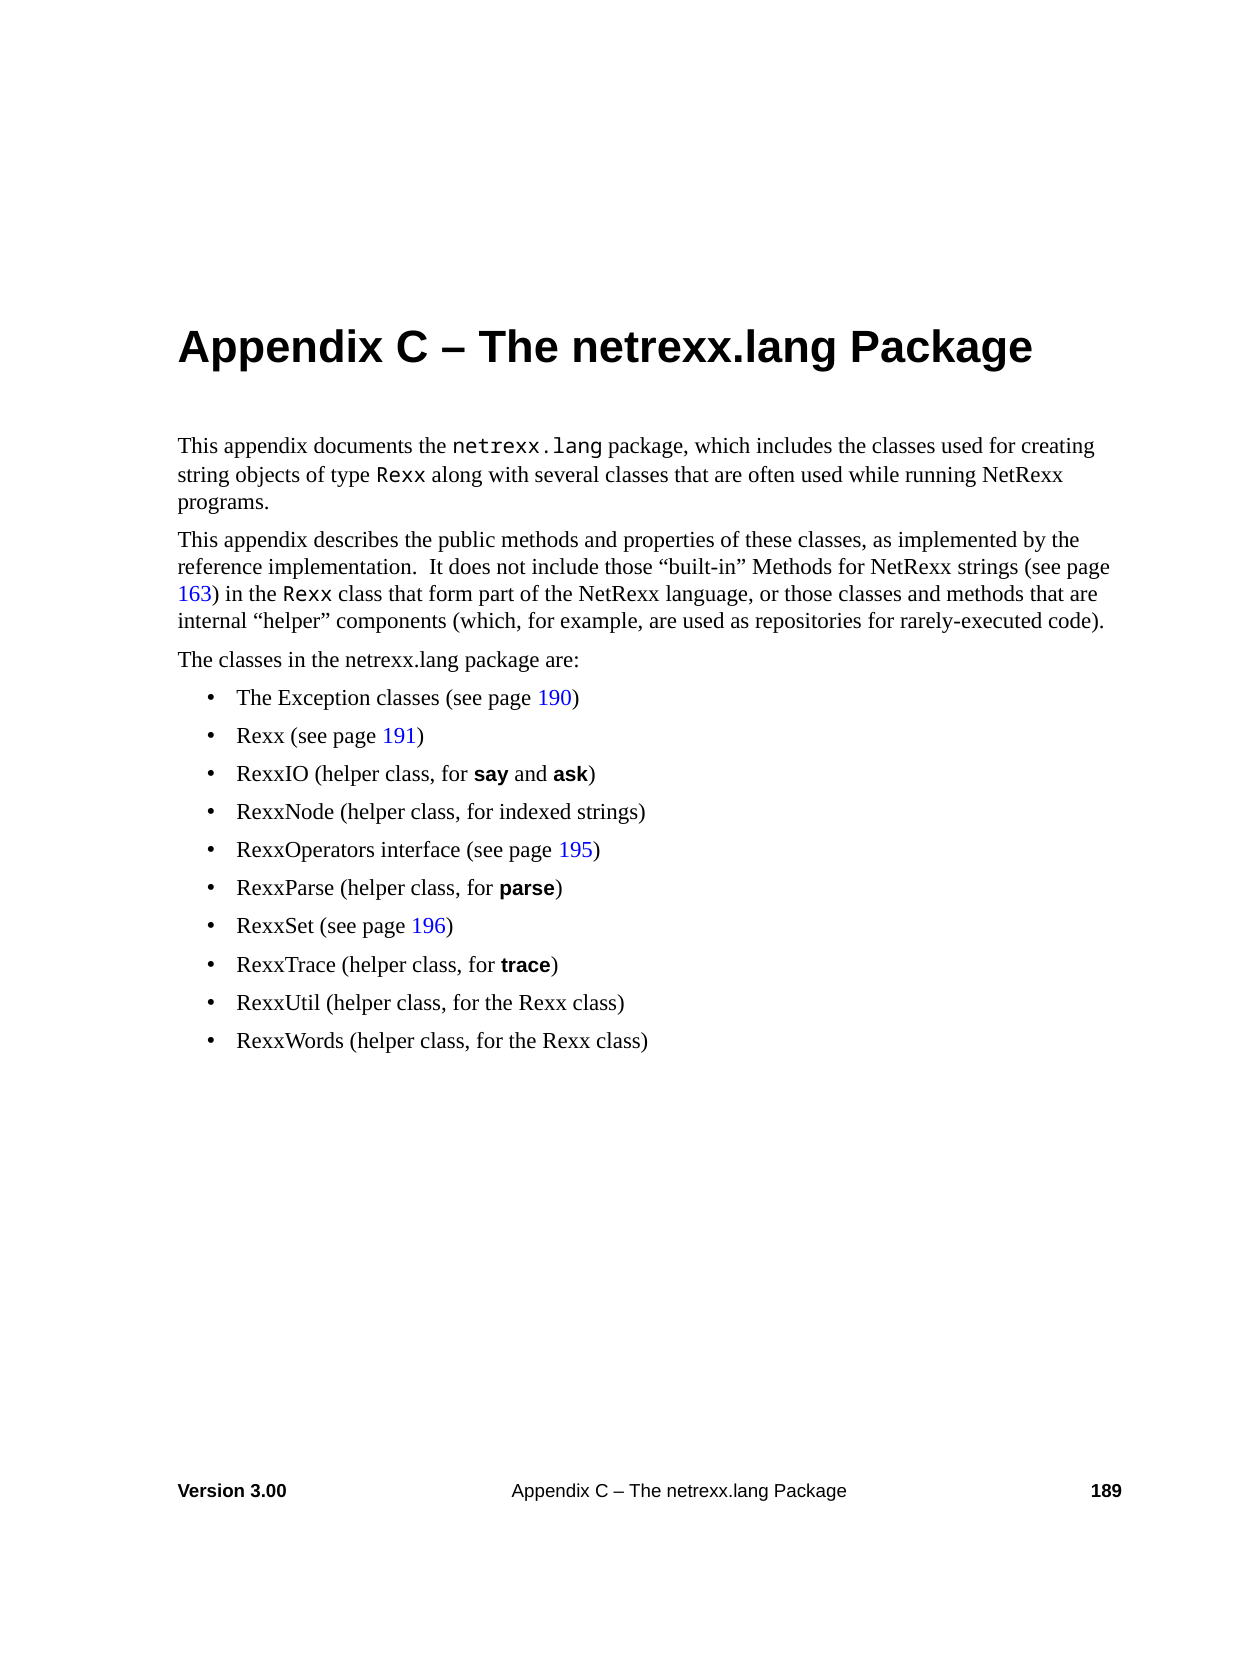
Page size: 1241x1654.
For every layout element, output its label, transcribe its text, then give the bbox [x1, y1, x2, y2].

text The classes in the netrexx.lang package are: [177, 646, 1122, 672]
subtitle Appendix C – The netrexx.lang Package [177, 320, 1122, 372]
list RexxNode (helper class, for indexed strings) [207, 798, 1122, 824]
list Rexx (see page 185) [207, 722, 1122, 748]
list RexxIO (helper class, for say and ask) [207, 760, 1122, 786]
list The Exception classes (see page 184) [207, 684, 1122, 710]
list RexxUtil (helper class, for the Rexx class) [207, 989, 1122, 1015]
list RexxParse (helper class, for parse) [207, 874, 1122, 901]
text This appendix describes the public methods and properties of these classes, as implemented by the reference implementation. It does not include those “built-in” Methods for NetRexx strings (see page 157) in the Rexx class that form part of the NetRexx language, or those classes and methods that are internal “helper” components (which, for example, are used as repositories for rarely-executed code). [177, 526, 1122, 634]
list RexxTrace (helper class, for trace) [207, 951, 1122, 977]
list RexxWords (helper class, for the Rexx class) [207, 1027, 1122, 1053]
list RexxOperators interface (see page 189) [207, 836, 1122, 863]
list RexxSet (see page 190) [207, 912, 1122, 939]
text This appendix documents the netrexx.lang package, which includes the classes used for creating string objects of type Rexx along with several classes that are often used while running NetRexx programs. [177, 431, 1122, 514]
